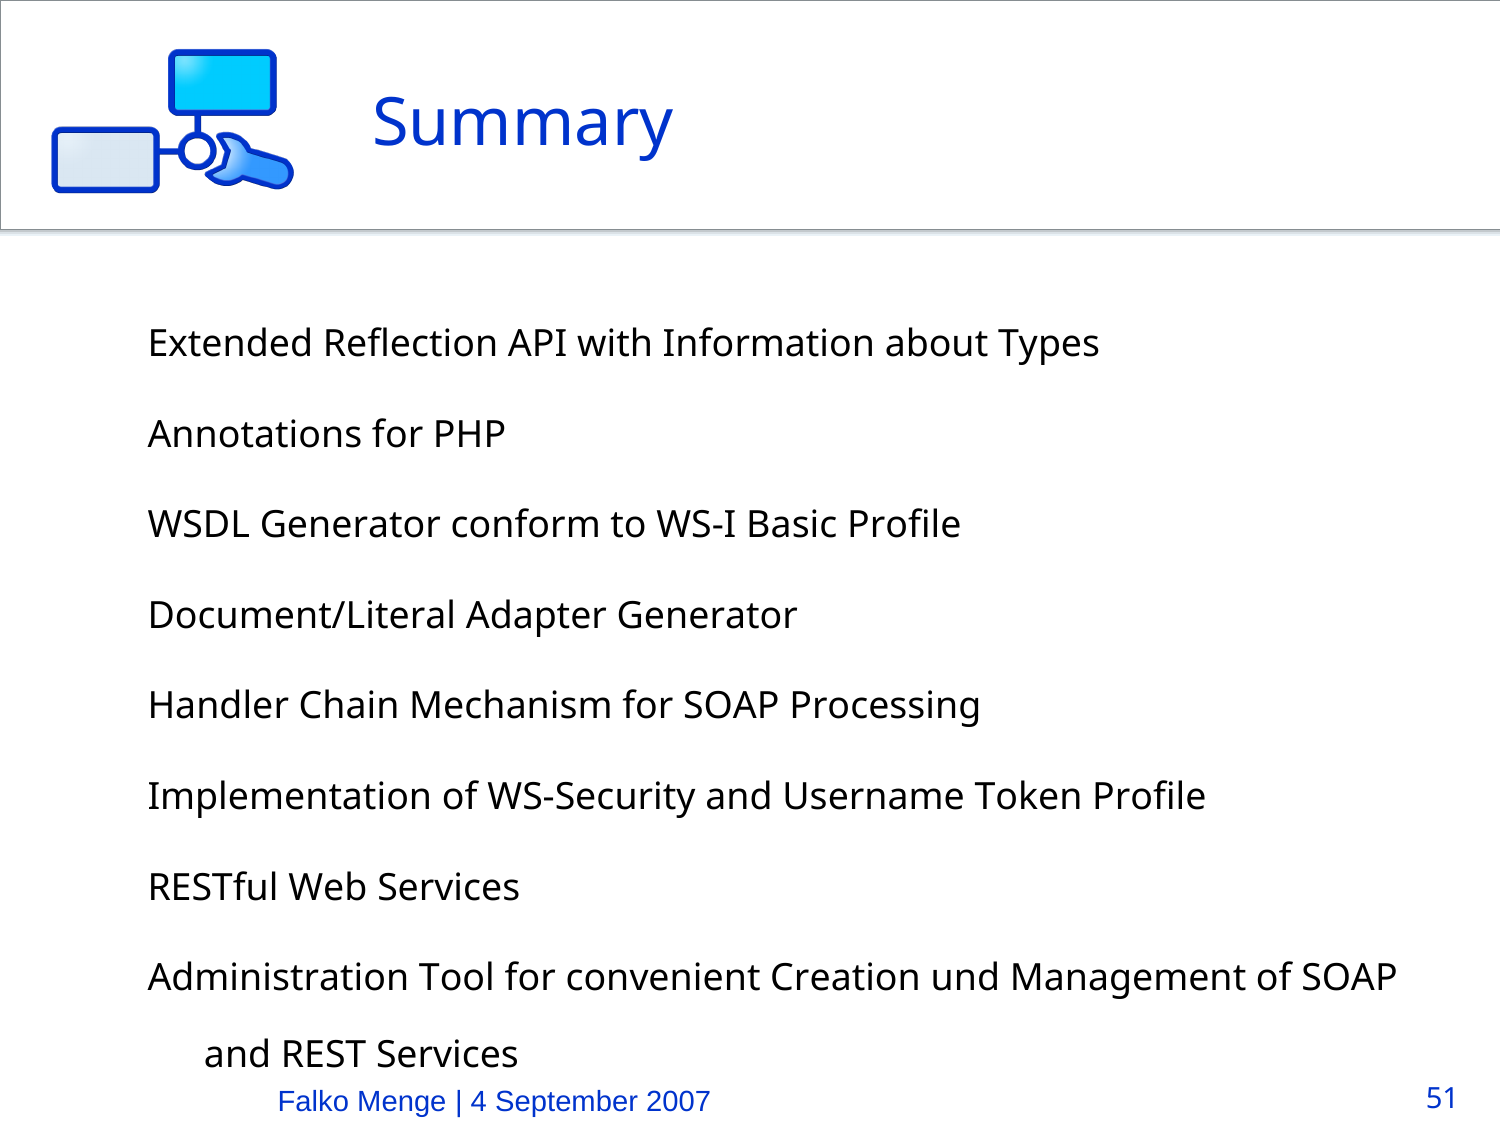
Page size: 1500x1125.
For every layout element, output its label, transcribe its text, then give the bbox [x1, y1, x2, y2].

picture [0, 230, 1500, 236]
list Extended Reflection API with Information about Types Annotations for PHP WSDL Generator conform to WS-I Basic Profile Document/Literal Adapter Generator Handler Chain Mechanism for SOAP Processing Implementation of WS-Security and Username Token Profile RESTful Web Services Administration Tool for convenient Creation und Management of SOAP and REST Services [117, 290, 1459, 1071]
picture [8, 19, 310, 224]
title Summary [372, 19, 1500, 221]
